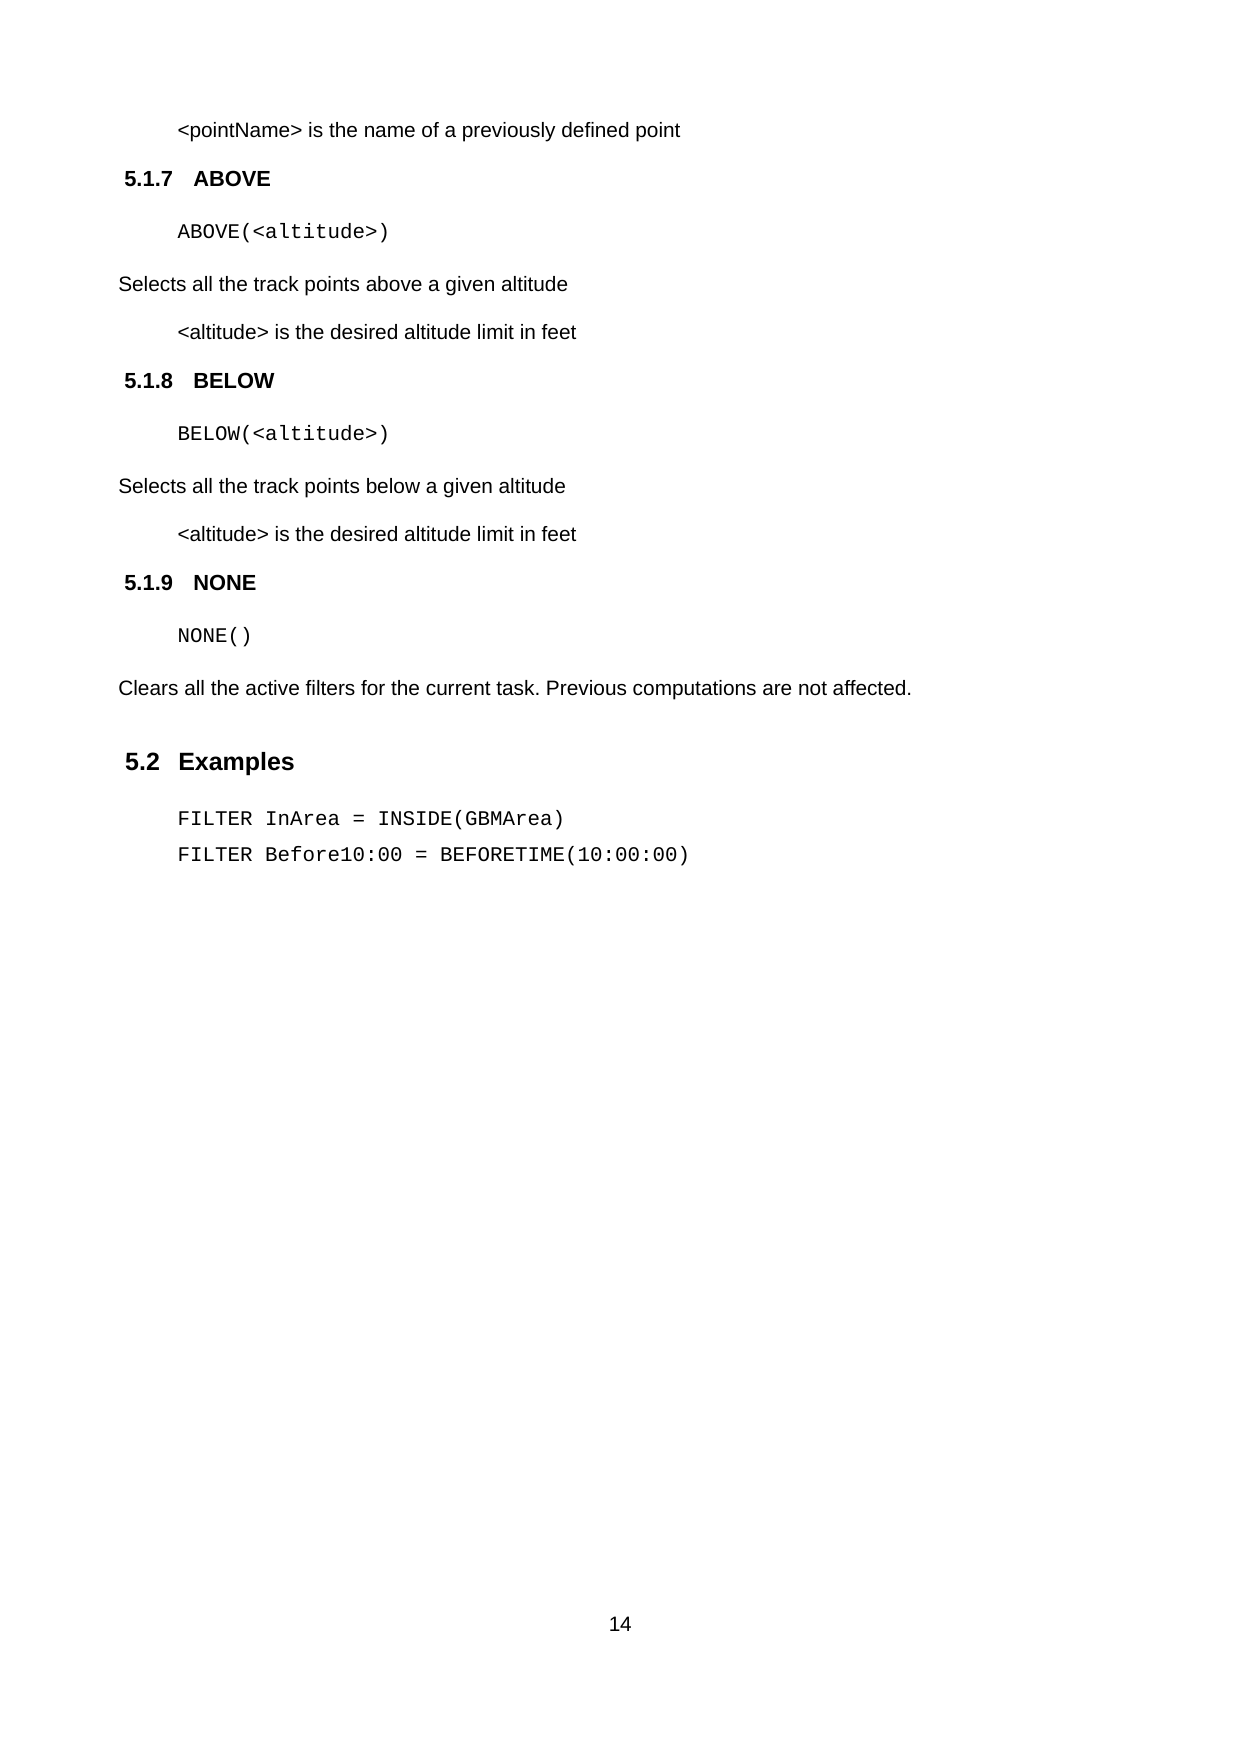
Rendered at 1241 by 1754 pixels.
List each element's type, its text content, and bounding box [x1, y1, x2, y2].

list <altitude> is the desired altitude limit in feet [177, 320, 1122, 344]
text ABOVE(<altitude>) [177, 221, 1063, 245]
subtitle ABOVE [118, 166, 1122, 191]
subtitle Examples [118, 747, 1122, 776]
text Selects all the track points below a given altitude [118, 473, 1122, 497]
text NONE() [177, 625, 1063, 649]
list <pointName> is the name of a previously defined point [177, 118, 1122, 142]
subtitle NONE [118, 569, 1122, 595]
text Selects all the track points above a given altitude [118, 272, 1122, 296]
text Clears all the active filters for the current task. Previous computations are not affected. [118, 675, 1122, 699]
list <altitude> is the desired altitude limit in feet [177, 522, 1122, 546]
subtitle BELOW [118, 368, 1122, 393]
text FILTER InArea = INSIDE(GBMArea) FILTER Before10:00 = BEFORETIME(10:00:00) [177, 808, 1063, 867]
text BELOW(<altitude>) [177, 423, 1063, 447]
